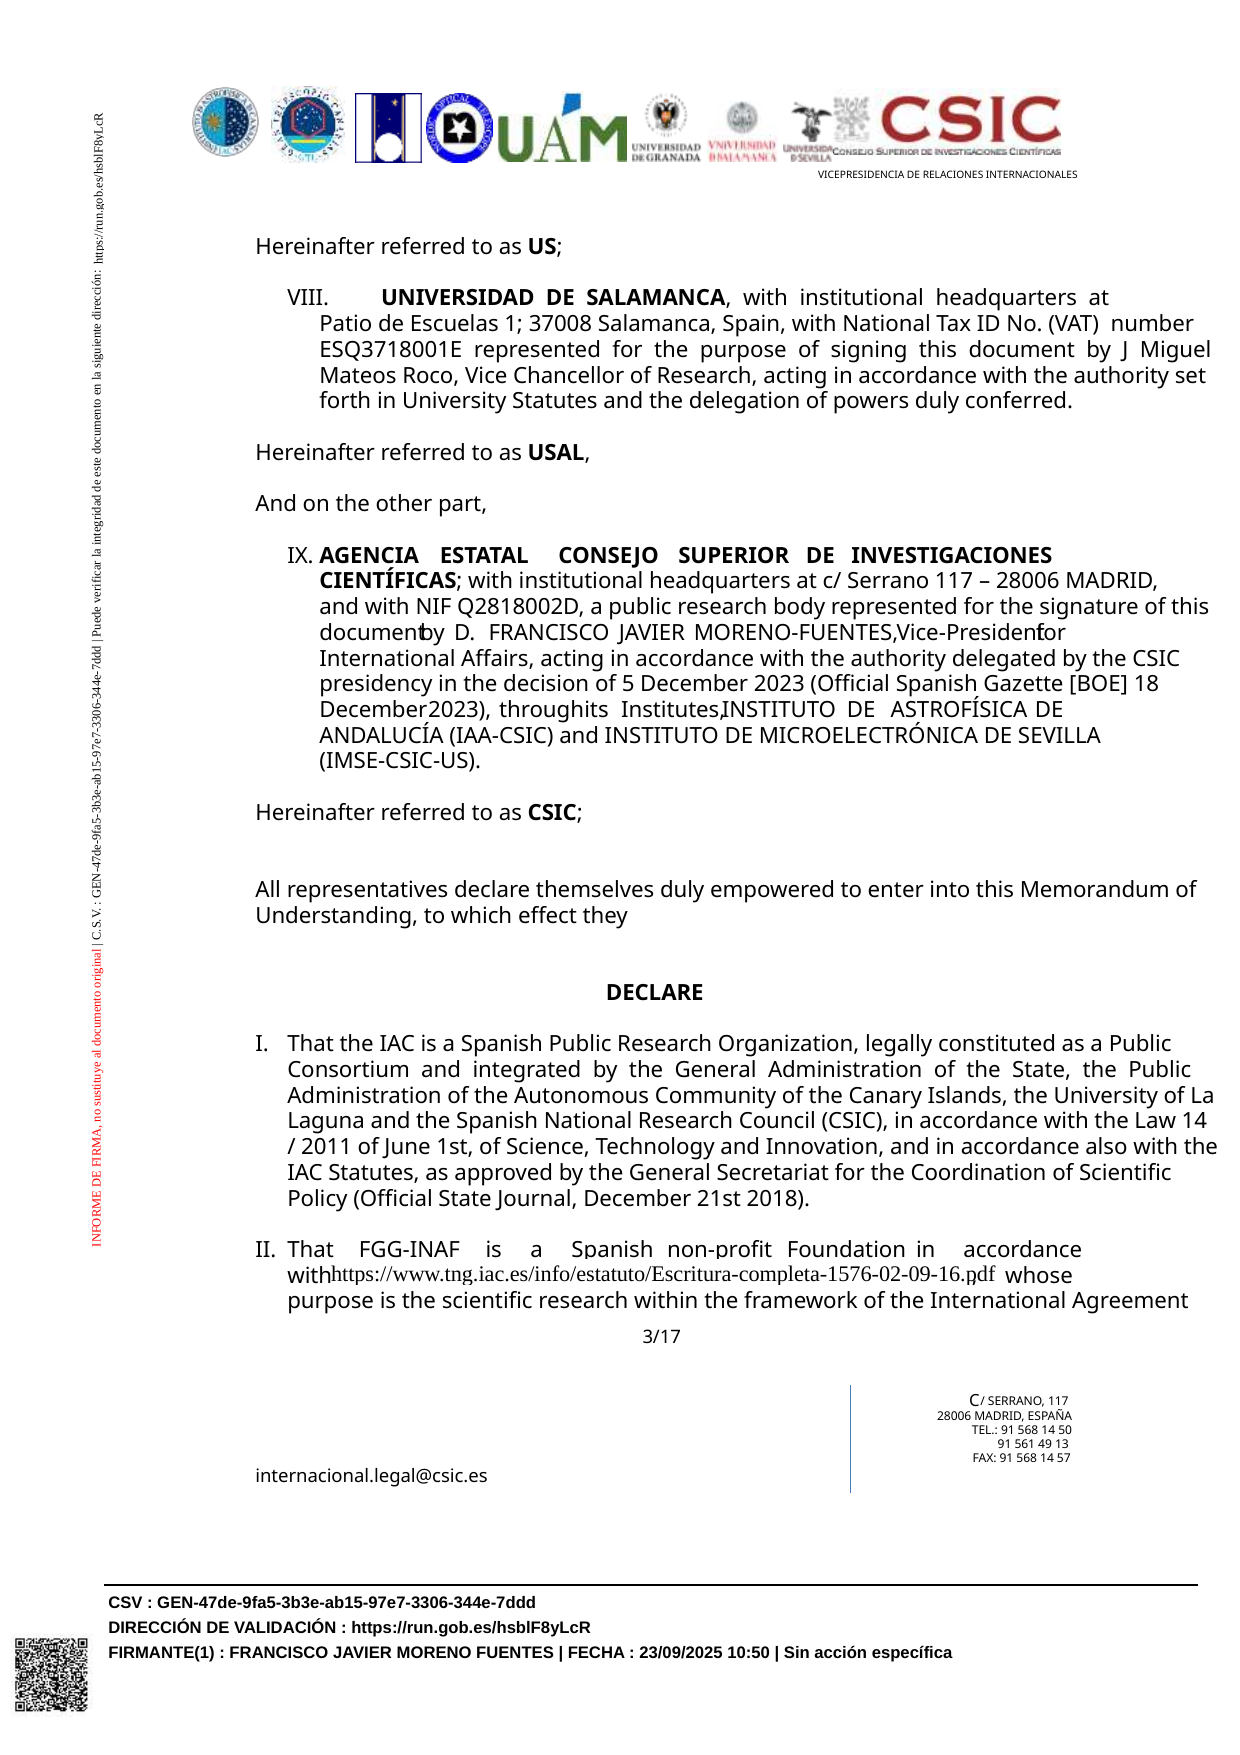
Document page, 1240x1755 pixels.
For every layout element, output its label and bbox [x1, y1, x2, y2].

picture [355, 93, 422, 163]
picture [631, 93, 702, 162]
picture [10, 1633, 93, 1717]
picture [192, 87, 259, 157]
picture [271, 86, 345, 163]
picture [783, 88, 1061, 162]
picture [707, 101, 778, 162]
picture [497, 91, 627, 162]
picture [426, 93, 493, 163]
